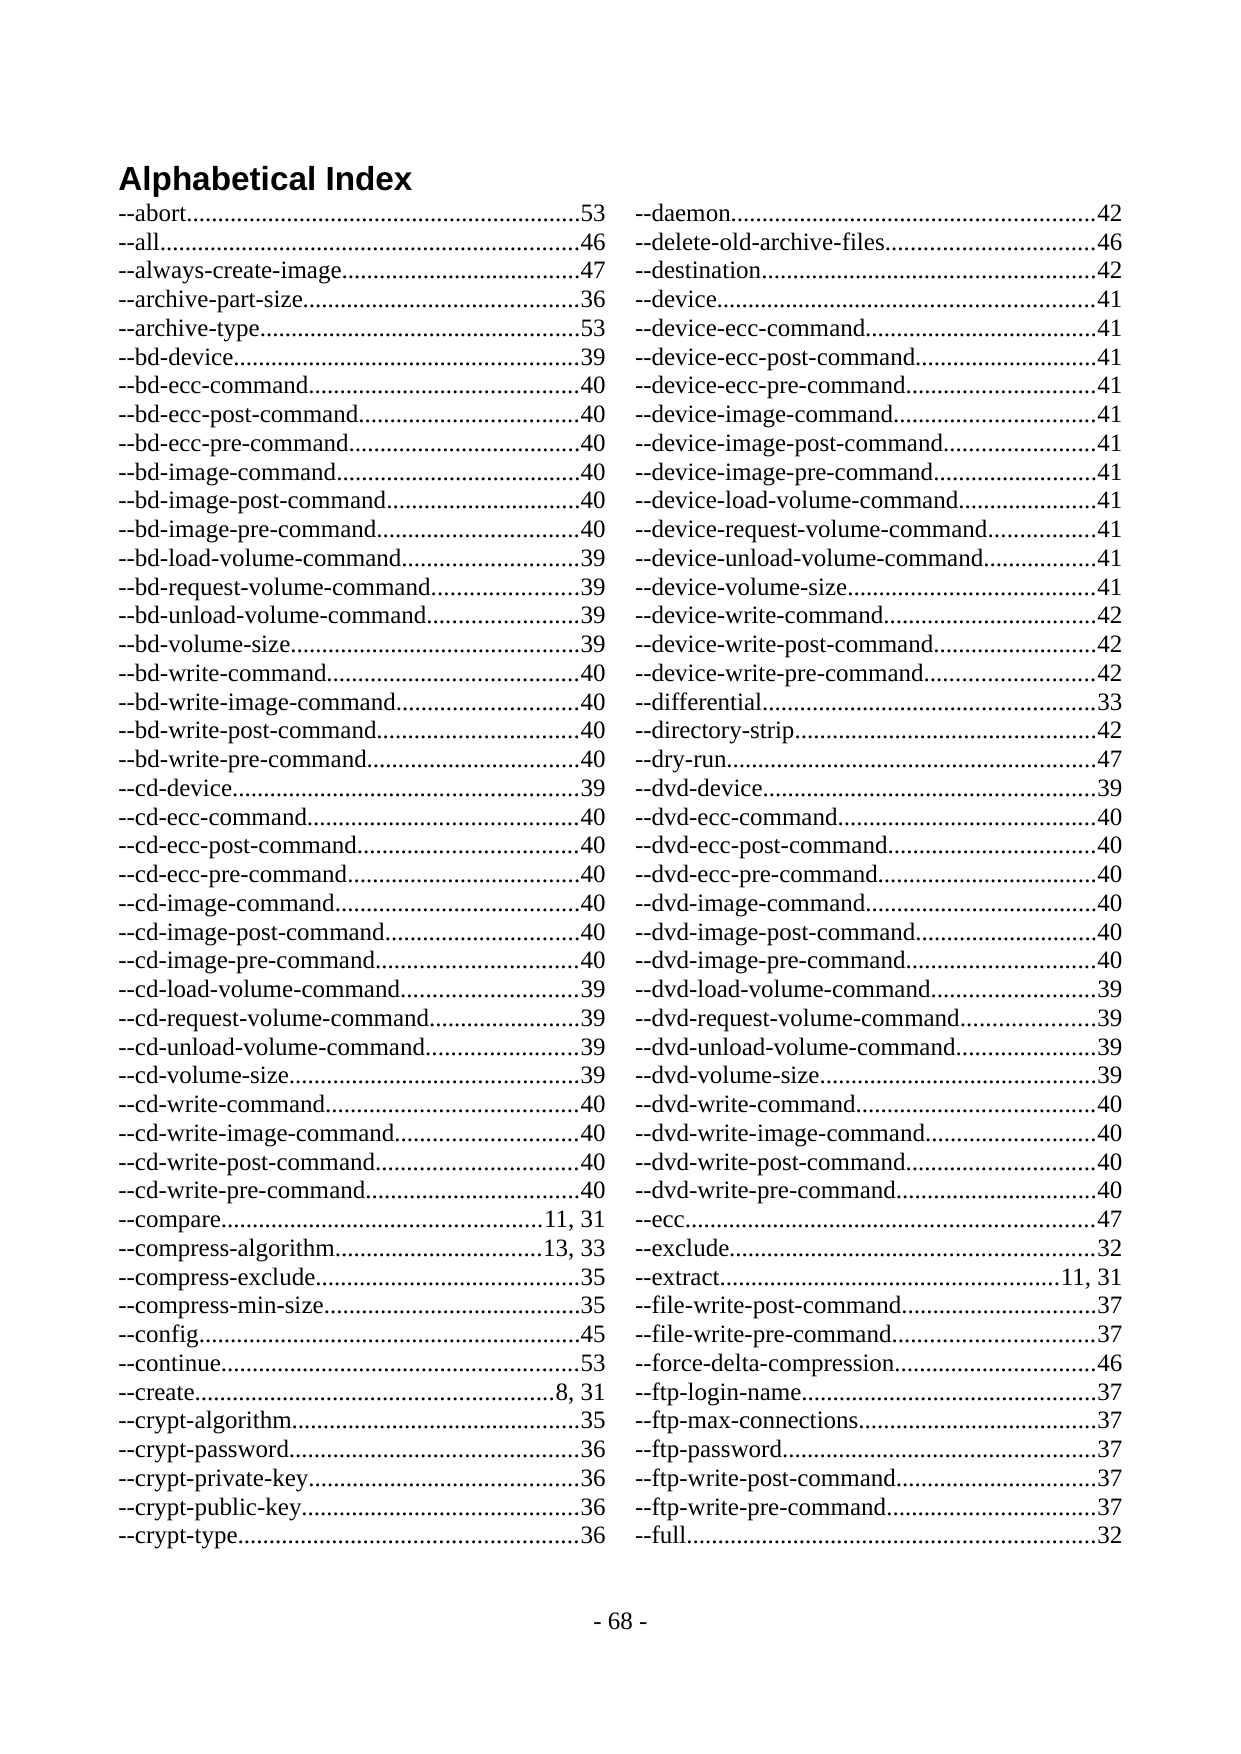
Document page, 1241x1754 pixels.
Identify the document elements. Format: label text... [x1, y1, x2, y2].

text --cd-ecc-command 40 [118, 802, 605, 830]
text --cd-write-pre-command 40 [118, 1175, 605, 1204]
text --cd-image-post-command 40 [118, 917, 605, 945]
text --device-ecc-command 41 [635, 313, 1122, 342]
text --differential 33 [635, 687, 1122, 715]
text --ftp-write-post-command 37 [635, 1463, 1122, 1492]
text --device-ecc-pre-command 41 [635, 370, 1122, 399]
text --compress-algorithm 13, 33 [118, 1233, 605, 1262]
text --dvd-write-pre-command 40 [635, 1175, 1122, 1204]
text --dvd-device 39 [635, 773, 1122, 802]
text --daemon 42 [635, 198, 1122, 227]
text --compare 11, 31 [118, 1204, 605, 1233]
text --dvd-image-command 40 [635, 888, 1122, 917]
text --bd-request-volume-command 39 [118, 572, 605, 600]
text --bd-write-post-command 40 [118, 715, 605, 744]
text --file-write-pre-command 37 [635, 1319, 1122, 1348]
text --device-unload-volume-command 41 [635, 543, 1122, 572]
text --device-ecc-post-command 41 [635, 342, 1122, 370]
text --delete-old-archive-files 46 [635, 227, 1122, 255]
text --bd-write-command 40 [118, 658, 605, 687]
text --device-load-volume-command 41 [635, 485, 1122, 514]
text --compress-exclude 35 [118, 1262, 605, 1290]
text --config 45 [118, 1319, 605, 1348]
text --device-image-pre-command 41 [635, 457, 1122, 485]
text --crypt-password 36 [118, 1434, 605, 1463]
text --device-write-post-command 42 [635, 629, 1122, 658]
text --cd-request-volume-command 39 [118, 1003, 605, 1032]
text --cd-ecc-pre-command 40 [118, 859, 605, 888]
text --destination 42 [635, 255, 1122, 284]
text --crypt-algorithm 35 [118, 1405, 605, 1434]
text --dry-run 47 [635, 744, 1122, 773]
text --ecc 47 [635, 1204, 1122, 1233]
text --ftp-write-pre-command 37 [635, 1492, 1122, 1520]
text --device 41 [635, 284, 1122, 313]
text --bd-write-pre-command 40 [118, 744, 605, 773]
text --bd-volume-size 39 [118, 629, 605, 658]
text --bd-ecc-command 40 [118, 370, 605, 399]
text --create 8, 31 [118, 1377, 605, 1405]
text --dvd-write-command 40 [635, 1089, 1122, 1118]
text --bd-ecc-post-command 40 [118, 399, 605, 428]
text --extract 11, 31 [635, 1262, 1122, 1290]
text --cd-write-image-command 40 [118, 1118, 605, 1147]
text --dvd-write-post-command 40 [635, 1147, 1122, 1175]
text --ftp-password 37 [635, 1434, 1122, 1463]
text --dvd-volume-size 39 [635, 1060, 1122, 1089]
text --dvd-image-pre-command 40 [635, 945, 1122, 974]
text --cd-ecc-post-command 40 [118, 830, 605, 859]
text --abort 53 [118, 198, 605, 227]
text --bd-ecc-pre-command 40 [118, 428, 605, 457]
text --full 32 [635, 1520, 1122, 1549]
text --crypt-private-key 36 [118, 1463, 605, 1492]
text --cd-image-pre-command 40 [118, 945, 605, 974]
text --bd-image-post-command 40 [118, 485, 605, 514]
text --force-delta-compression 46 [635, 1348, 1122, 1377]
text --ftp-max-connections 37 [635, 1405, 1122, 1434]
text --dvd-image-post-command 40 [635, 917, 1122, 945]
text --device-request-volume-command 41 [635, 514, 1122, 543]
text --bd-image-pre-command 40 [118, 514, 605, 543]
text --bd-image-command 40 [118, 457, 605, 485]
text --device-write-command 42 [635, 600, 1122, 629]
text --bd-write-image-command 40 [118, 687, 605, 715]
text --crypt-public-key 36 [118, 1492, 605, 1520]
text --cd-load-volume-command 39 [118, 974, 605, 1003]
text --dvd-ecc-pre-command 40 [635, 859, 1122, 888]
text --archive-type 53 [118, 313, 605, 342]
text --dvd-write-image-command 40 [635, 1118, 1122, 1147]
text --cd-device 39 [118, 773, 605, 802]
text --bd-load-volume-command 39 [118, 543, 605, 572]
text --directory-strip 42 [635, 715, 1122, 744]
text --bd-unload-volume-command 39 [118, 600, 605, 629]
text --cd-write-post-command 40 [118, 1147, 605, 1175]
text --all 46 [118, 227, 605, 255]
text --ftp-login-name 37 [635, 1377, 1122, 1405]
text --continue 53 [118, 1348, 605, 1377]
text --dvd-ecc-command 40 [635, 802, 1122, 830]
subtitle Alphabetical Index [118, 159, 1122, 198]
text --compress-min-size 35 [118, 1290, 605, 1319]
text --device-image-post-command 41 [635, 428, 1122, 457]
text --crypt-type 36 [118, 1520, 605, 1549]
text --device-image-command 41 [635, 399, 1122, 428]
text --dvd-ecc-post-command 40 [635, 830, 1122, 859]
text --exclude 32 [635, 1233, 1122, 1262]
text --cd-volume-size 39 [118, 1060, 605, 1089]
text --always-create-image 47 [118, 255, 605, 284]
text --dvd-load-volume-command 39 [635, 974, 1122, 1003]
text --device-write-pre-command 42 [635, 658, 1122, 687]
text --bd-device 39 [118, 342, 605, 370]
text --cd-image-command 40 [118, 888, 605, 917]
text --cd-unload-volume-command 39 [118, 1032, 605, 1060]
text --cd-write-command 40 [118, 1089, 605, 1118]
text --dvd-unload-volume-command 39 [635, 1032, 1122, 1060]
text --archive-part-size 36 [118, 284, 605, 313]
text --dvd-request-volume-command 39 [635, 1003, 1122, 1032]
text --file-write-post-command 37 [635, 1290, 1122, 1319]
text --device-volume-size 41 [635, 572, 1122, 600]
